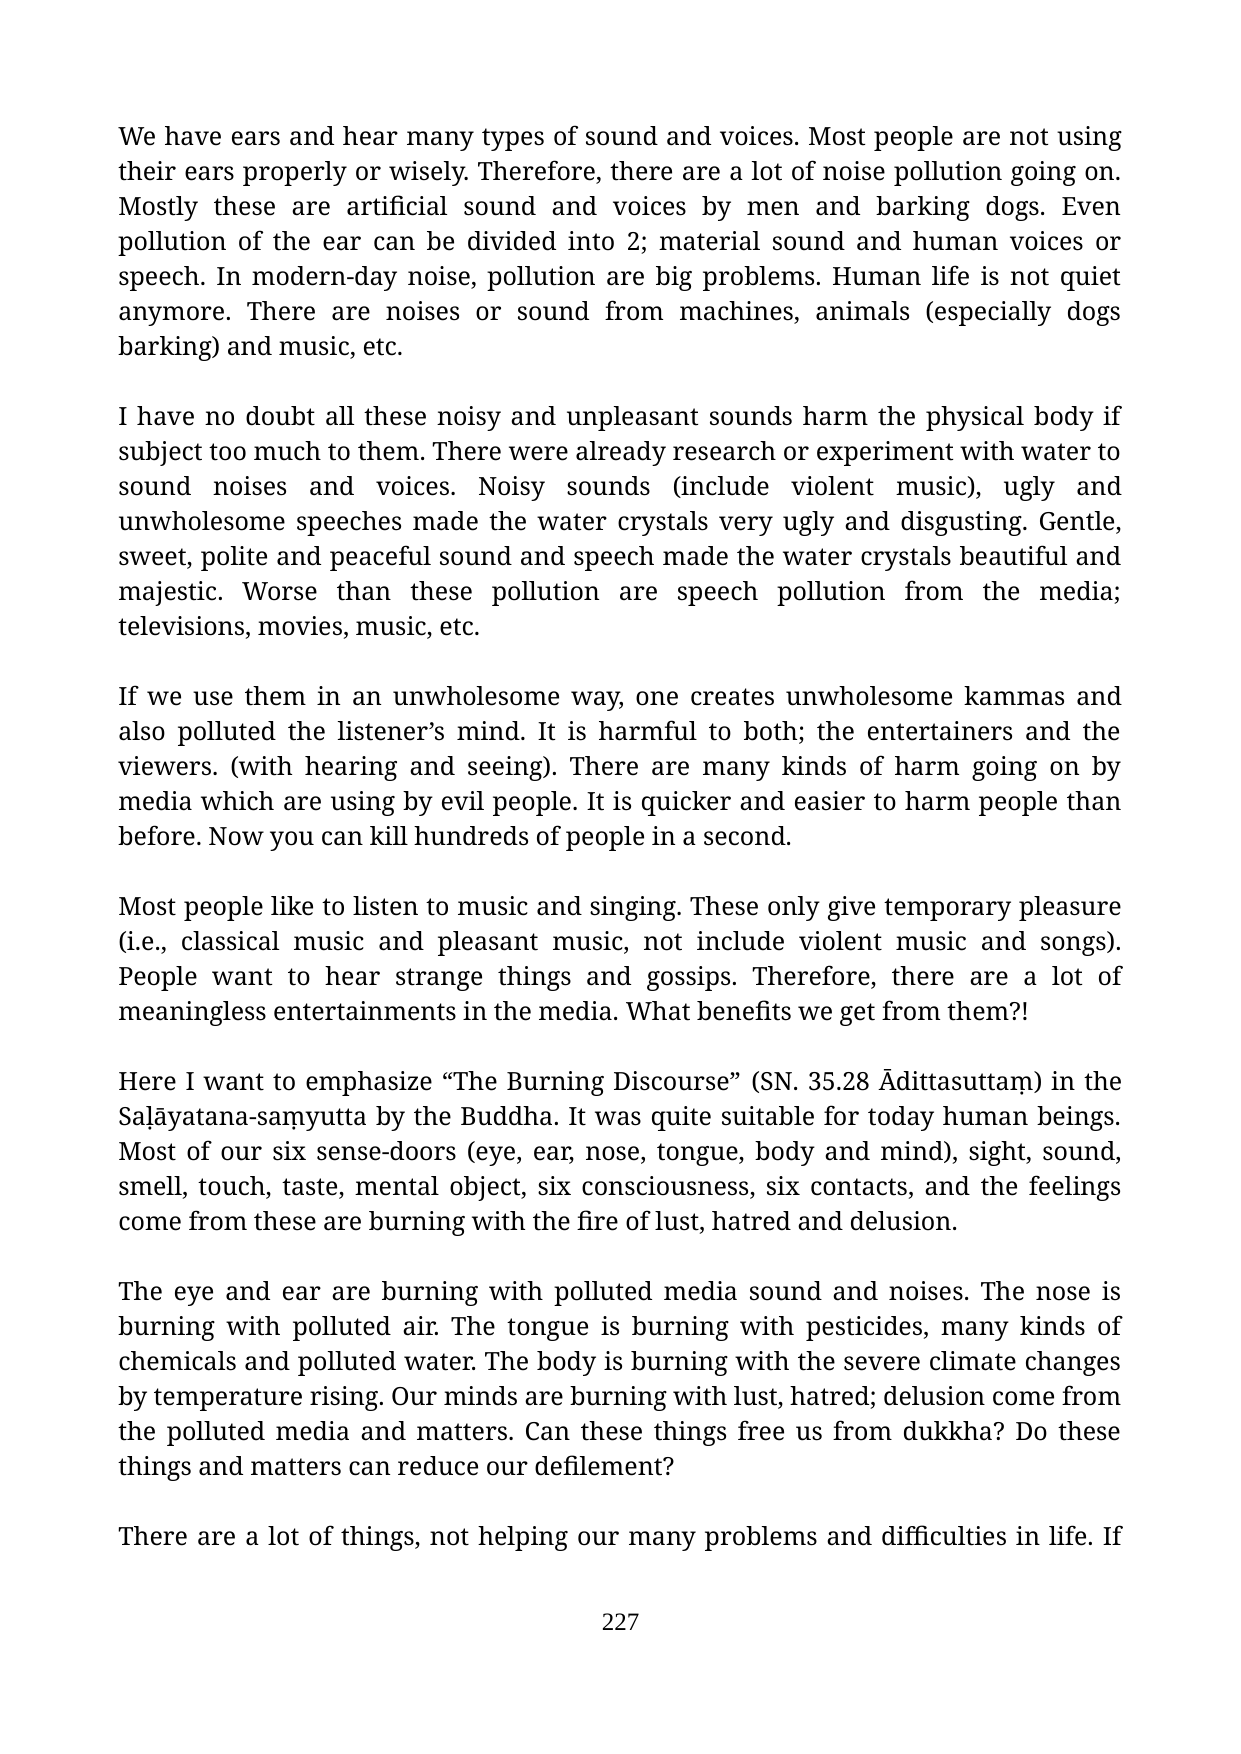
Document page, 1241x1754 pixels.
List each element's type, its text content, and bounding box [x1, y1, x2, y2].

text We have ears and hear many types of sound and voices. Most people are not using their ears properly or wisely. Therefore, there are a lot of noise pollution going on. Mostly these are artificial sound and voices by men and barking dogs. Even pollution of the ear can be divided into 2; material sound and human voices or speech. In modern-day noise, pollution are big problems. Human life is not quiet anymore. There are noises or sound from machines, animals (especially dogs barking) and music, etc. I have no doubt all these noisy and unpleasant sounds harm the physical body if subject too much to them. There were already research or experiment with water to sound noises and voices. Noisy sounds (include violent music), ugly and unwholesome speeches made the water crystals very ugly and disgusting. Gentle, sweet, polite and peaceful sound and speech made the water crystals beautiful and majestic. Worse than these pollution are speech pollution from the media; televisions, movies, music, etc. If we use them in an unwholesome way, one creates unwholesome kammas and also polluted the listener’s mind. It is harmful to both; the entertainers and the viewers. (with hearing and seeing). There are many kinds of harm going on by media which are using by evil people. It is quicker and easier to harm people than before. Now you can kill hundreds of people in a second. Most people like to listen to music and singing. These only give temporary pleasure (i.e., classical music and pleasant music, not include violent music and songs). People want to hear strange things and gossips. Therefore, there are a lot of meaningless entertainments in the media. What benefits we get from them?! [118, 118, 1122, 1028]
text Here I want to emphasize “The Burning Discourse” (SN. 35.28 Ādittasuttaṃ) in the Saḷāyatana-saṃyutta by the Buddha. It was quite suitable for today human beings. Most of our six sense-doors (eye, ear, nose, tongue, body and mind), sight, sound, smell, touch, taste, mental object, six consciousness, six contacts, and the feelings come from these are burning with the fire of lust, hatred and delusion. The eye and ear are burning with polluted media sound and noises. The nose is burning with polluted air. The tongue is burning with pesticides, many kinds of chemicals and polluted water. The body is burning with the severe climate changes by temperature rising. Our minds are burning with lust, hatred; delusion come from the polluted media and matters. Can these things free us from dukkha? Do these things and matters can reduce our defilement? There are a lot of things, not helping our many problems and difficulties in life. If [118, 1063, 1122, 1553]
